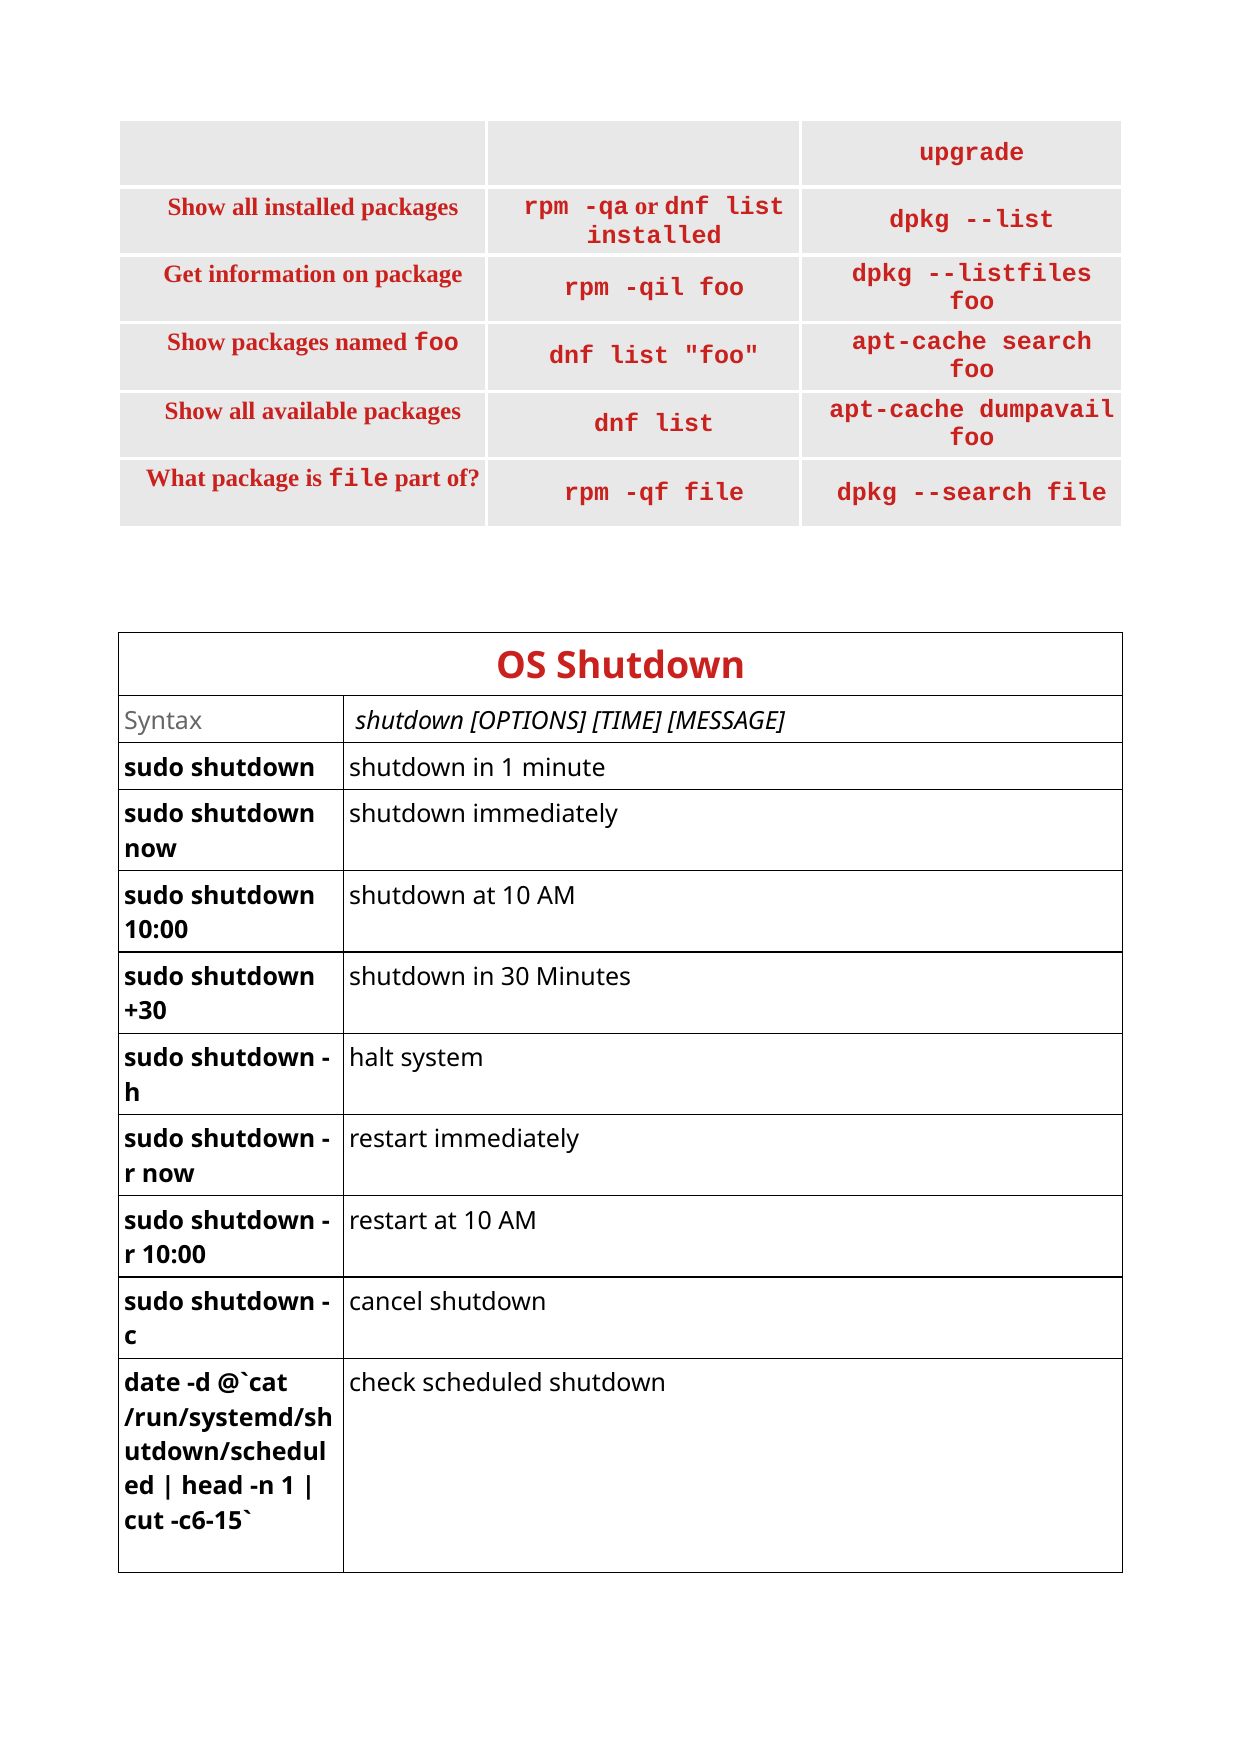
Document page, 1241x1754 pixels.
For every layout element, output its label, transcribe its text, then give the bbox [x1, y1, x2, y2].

table_cell apt-cache search foo [802, 324, 1121, 390]
table_cell sudo shutdown +30 [119, 953, 343, 1033]
table_cell dpkg --listfiles foo [802, 257, 1121, 321]
table_cell shutdown at 10 AM [344, 871, 1122, 951]
table_cell apt-cache dumpavail foo [802, 393, 1121, 457]
table_cell restart at 10 AM [344, 1196, 1122, 1276]
table_cell dnf list [488, 393, 799, 457]
table_cell rpm -qa or dnf list installed [488, 189, 799, 253]
table_cell shutdown in 30 Minutes [344, 953, 1122, 1033]
table_cell shutdown immediately [344, 790, 1122, 870]
table_cell sudo shutdown -r 10:00 [119, 1196, 343, 1276]
table_cell upgrade [802, 121, 1121, 185]
table_cell sudo shutdown -r now [119, 1115, 343, 1195]
table_cell sudo shutdown -h [119, 1034, 343, 1114]
table_cell rpm -qil foo [488, 257, 799, 321]
table_cell sudo shutdown 10:00 [119, 871, 343, 951]
table_cell Show all available packages [120, 393, 485, 457]
table_cell [488, 121, 799, 185]
table_cell Syntax [119, 696, 343, 742]
table_cell dnf list "foo" [488, 324, 799, 390]
table_cell shutdown in 1 minute [344, 743, 1122, 789]
table_cell Get information on package [120, 257, 485, 321]
table_cell cancel shutdown [344, 1278, 1122, 1358]
table_header OS Shutdown [119, 633, 1122, 695]
table_cell [120, 121, 485, 185]
table_cell restart immediately [344, 1115, 1122, 1195]
table_cell dpkg --search file [802, 460, 1121, 526]
table_cell What package is file part of? [120, 460, 485, 526]
table_cell sudo shutdown [119, 743, 343, 789]
table_cell Show all installed packages [120, 189, 485, 253]
table_cell sudo shutdown -c [119, 1278, 343, 1358]
table_cell shutdown [OPTIONS] [TIME] [MESSAGE] [344, 696, 1122, 742]
table_cell Show packages named foo [120, 324, 485, 390]
table_cell date -d @`cat /run/systemd/shutdown/scheduled | head -n 1 | cut -c6-15` [119, 1359, 343, 1572]
table_cell rpm -qf file [488, 460, 799, 526]
table_cell dpkg --list [802, 189, 1121, 253]
table_cell halt system [344, 1034, 1122, 1114]
table_cell check scheduled shutdown [344, 1359, 1122, 1572]
table_cell sudo shutdown now [119, 790, 343, 870]
